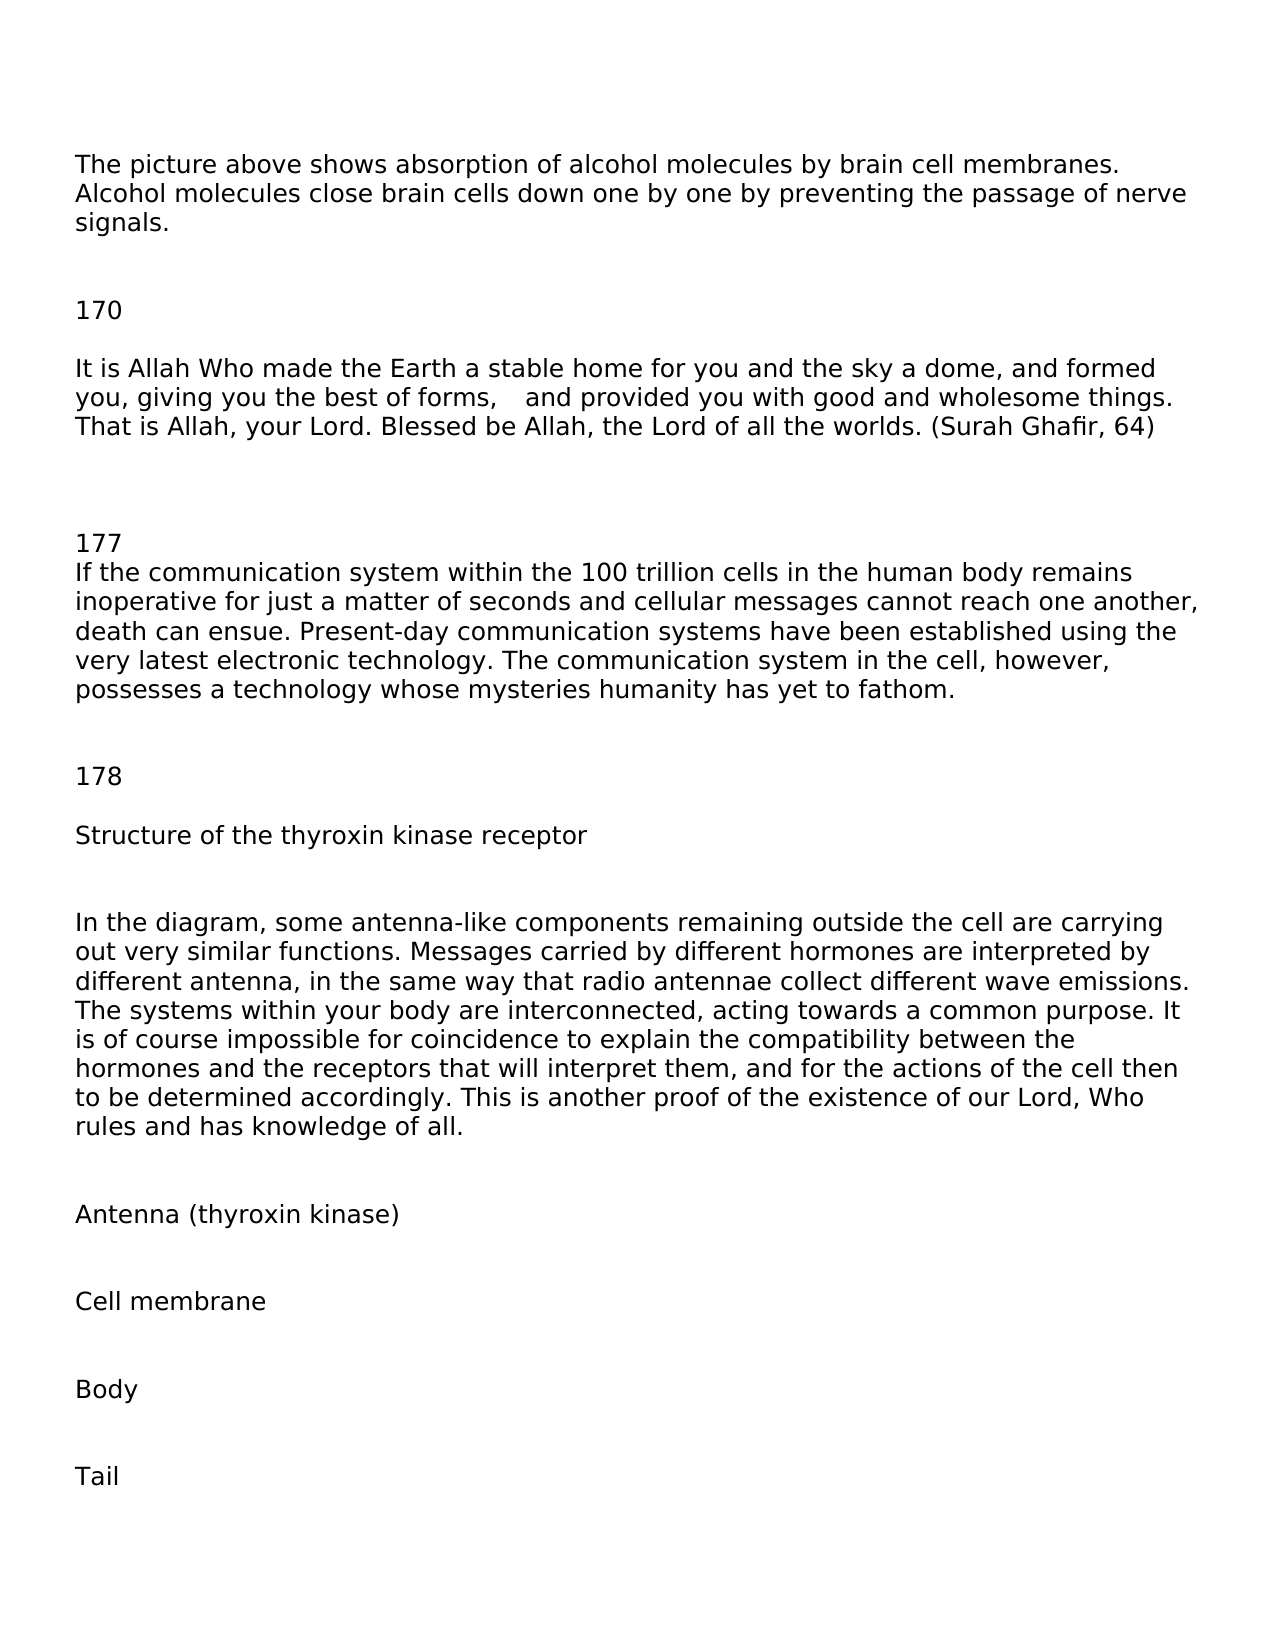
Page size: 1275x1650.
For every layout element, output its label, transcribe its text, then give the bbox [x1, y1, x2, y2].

text 177 [75, 529, 1200, 558]
text Antenna (thyroxin kinase) [75, 1200, 1200, 1229]
text Body [75, 1375, 1200, 1404]
text It is Allah Who made the Earth a stable home for you and the sky a dome, and formed you, giving you the best of forms, and provided you with good and wholesome things. That is Allah, your Lord. Blessed be Allah, the Lord of all the worlds. (Surah Ghafir, 64) [75, 354, 1200, 442]
text Tail [75, 1462, 1200, 1492]
text Structure of the thyroxin kinase receptor [75, 821, 1200, 850]
text Cell membrane [75, 1287, 1200, 1317]
text The picture above shows absorption of alcohol molecules by brain cell membranes. Alcohol molecules close brain cells down one by one by preventing the passage of nerve signals. [75, 150, 1200, 237]
text 170 [75, 296, 1200, 325]
text In the diagram, some antenna-like components remaining outside the cell are carrying out very similar functions. Messages carried by different hormones are interpreted by different antenna, in the same way that radio antennae collect different wave emissions. The systems within your body are interconnected, acting towards a common purpose. It is of course impossible for coincidence to explain the compatibility between the hormones and the receptors that will interpret them, and for the actions of the cell then to be determined accordingly. This is another proof of the existence of our Lord, Who rules and has knowledge of all. [75, 908, 1200, 1142]
text If the communication system within the 100 trillion cells in the human body remains inoperative for just a matter of seconds and cellular messages cannot reach one another, death can ensue. Present-day communication systems have been established using the very latest electronic technology. The communication system in the cell, however, possesses a technology whose mysteries humanity has yet to fathom. [75, 558, 1200, 704]
text 178 [75, 762, 1200, 792]
